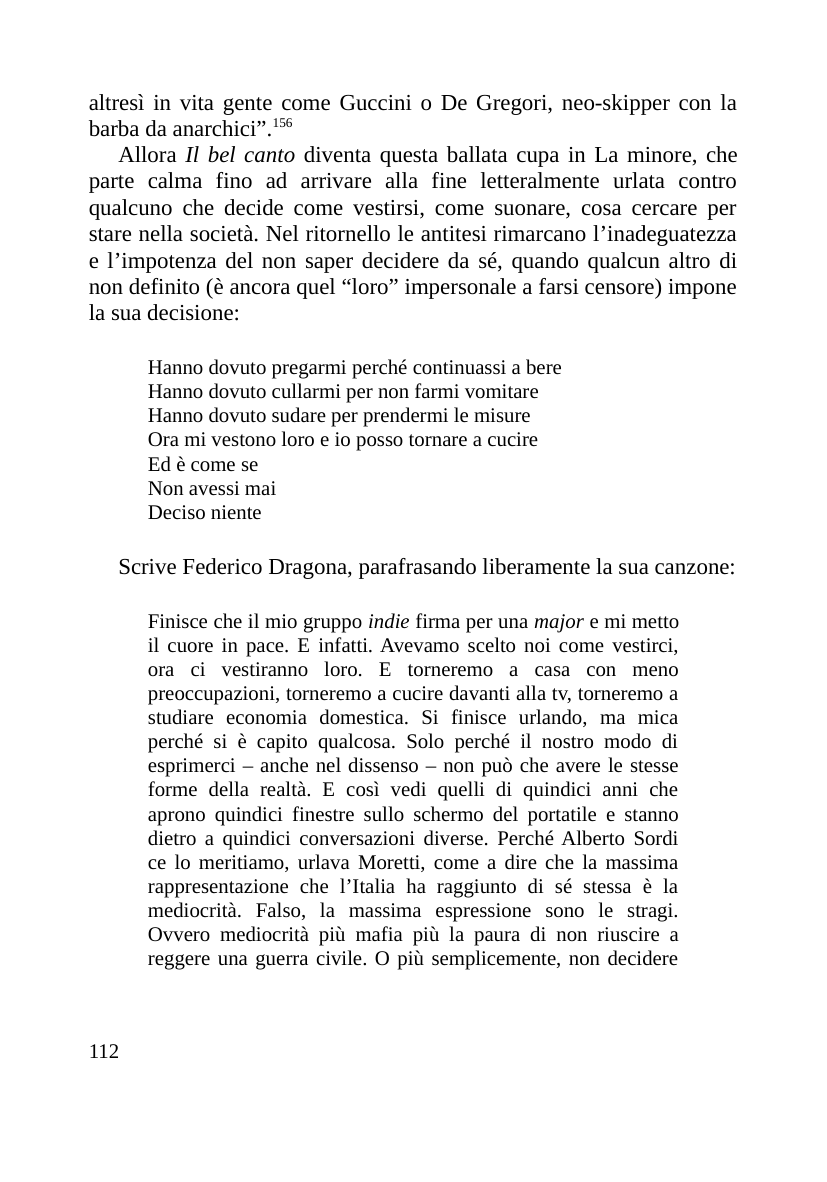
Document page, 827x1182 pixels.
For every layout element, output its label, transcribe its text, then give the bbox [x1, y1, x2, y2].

text Allora Il bel canto diventa questa ballata cupa in La minore, che parte calma fino ad arrivare alla fine letteralmente urlata contro qualcuno che decide come vestirsi, come suonare, cosa cercare per stare nella società. Nel ritornello le antitesi rimarcano l’inadeguatezza e l’impotenza del non saper decidere da sé, quando qualcun altro di non definito (è ancora quel “loro” impersonale a farsi censore) impone la sua decisione: [88, 141, 738, 326]
text Scrive Federico Dragona, parafrasando liberamente la sua canzone: [88, 553, 738, 579]
text Finisce che il mio gruppo indie firma per una major e mi metto il cuore in pace. E infatti. Avevamo scelto noi come vestirci, ora ci vestiranno loro. E torneremo a casa con meno preoccupazioni, torneremo a cucire davanti alla tv, torneremo a studiare economia domestica. Si finisce urlando, ma mica perché si è capito qualcosa. Solo perché il nostro modo di esprimerci – anche nel dissenso – non può che avere le stesse forme della realtà. E così vedi quelli di quindici anni che aprono quindici finestre sullo schermo del portatile e stanno dietro a quindici conversazioni diverse. Perché Alberto Sordi ce lo meritiamo, urlava Moretti, come a dire che la massima rappresentazione che l’Italia ha raggiunto di sé stessa è la mediocrità. Falso, la massima espressione sono le stragi. Ovvero mediocrità più mafia più la paura di non riuscire a reggere una guerra civile. O più semplicemente, non decidere [148, 609, 679, 970]
text altresì in vita gente come Guccini o De Gregori, neo-skipper con la barba da anarchici”. [88, 88, 738, 141]
text Hanno dovuto pregarmi perché continuassi a bere Hanno dovuto cullarmi per non farmi vomitare Hanno dovuto sudare per prendermi le misure Ora mi vestono loro e io posso tornare a cucire Ed è come se Non avessi mai Deciso niente [148, 355, 679, 524]
